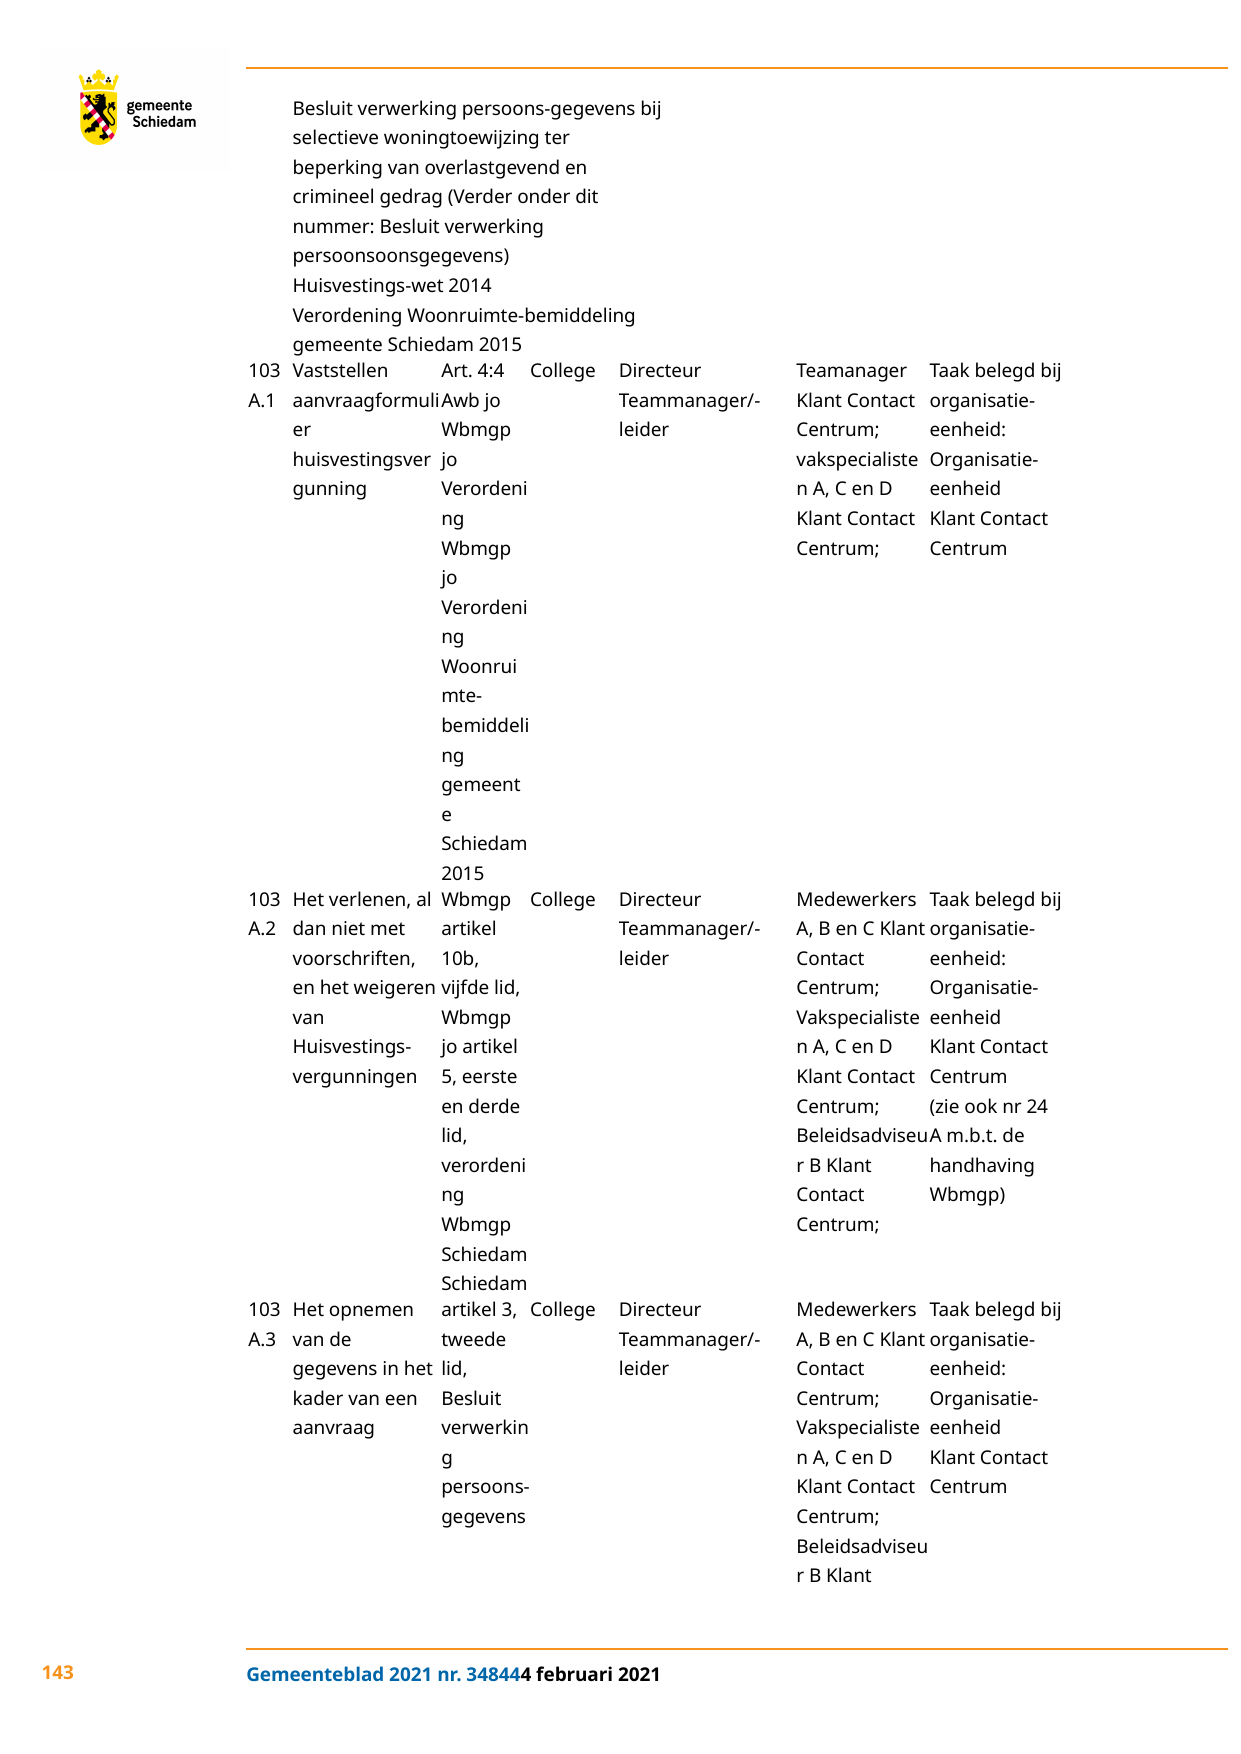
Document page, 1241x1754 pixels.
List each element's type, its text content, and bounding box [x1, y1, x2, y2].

table_cell College [530, 357, 619, 886]
table_cell College [530, 1296, 619, 1588]
table_cell Taak belegd bij organisatie-eenheid: Organisatie-eenheid Klant Contact Centrum [929, 1296, 1063, 1588]
picture [41, 47, 231, 172]
table_cell [248, 95, 292, 357]
table_cell Besluit verwerking persoons-gegevens bij selectieve woningtoewijzing ter beperking van overlastgevend en crimineel gedrag (Verder onder dit nummer: Besluit verwerking persoonsoonsgegevens) Huisvestings-wet 2014 Verordening Woonruimte-bemiddeling gemeente Schiedam 2015 [293, 95, 663, 357]
table_cell Teamanager Klant Contact Centrum; vakspecialisten A, C en D Klant Contact Centrum; [796, 357, 929, 886]
table_cell Het opnemen van de gegevens in het kader van een aanvraag [293, 1296, 441, 1588]
table_cell Directeur Teammanager/-leider [619, 357, 796, 886]
table_cell Taak belegd bij organisatie-eenheid: Organisatie-eenheid Klant Contact Centrum (zie ook nr 24 A m.b.t. de handhaving Wbmgp) [929, 886, 1063, 1296]
table_cell Art. 4:4 Awb jo Wbmgp jo Verordening Wbmgp jo Verordening Woonruimte-bemiddeling gemeente Schiedam 2015 [441, 357, 530, 886]
table_cell College [530, 886, 619, 1296]
table_cell 103 A.3 [248, 1296, 292, 1588]
table_cell Wbmgp artikel 10b, vijfde lid, Wbmgp jo artikel 5, eerste en derde lid, verordening Wbmgp Schiedam Schiedam [441, 886, 530, 1296]
table_cell Het verlenen, al dan niet met voorschriften, en het weigeren van Huisvestings-vergunningen [293, 886, 441, 1296]
table_cell Taak belegd bij organisatie-eenheid: Organisatie-eenheid Klant Contact Centrum [929, 357, 1063, 886]
table_cell [974, 95, 1107, 357]
table_cell artikel 3, tweede lid, Besluit verwerking persoons-gegevens [441, 1296, 530, 1588]
table_cell [708, 95, 841, 357]
table_cell 103 A.1 [248, 357, 292, 886]
table_cell Medewerkers A, B en C Klant Contact Centrum; Vakspecialisten A, C en D Klant Contact Centrum; Beleidsadviseur B Klant Contact Centrum; [796, 886, 929, 1296]
table_cell Directeur Teammanager/-leider [619, 1296, 796, 1588]
table_cell [663, 95, 707, 357]
table_cell Directeur Teammanager/-leider [619, 886, 796, 1296]
table_cell Medewerkers A, B en C Klant Contact Centrum; Vakspecialisten A, C en D Klant Contact Centrum; Beleidsadviseur B Klant [796, 1296, 929, 1588]
table_cell [841, 95, 974, 357]
table_cell 103 A.2 [248, 886, 292, 1296]
table_cell Vaststellen aanvraagformulier huisvestingsvergunning [293, 357, 441, 886]
